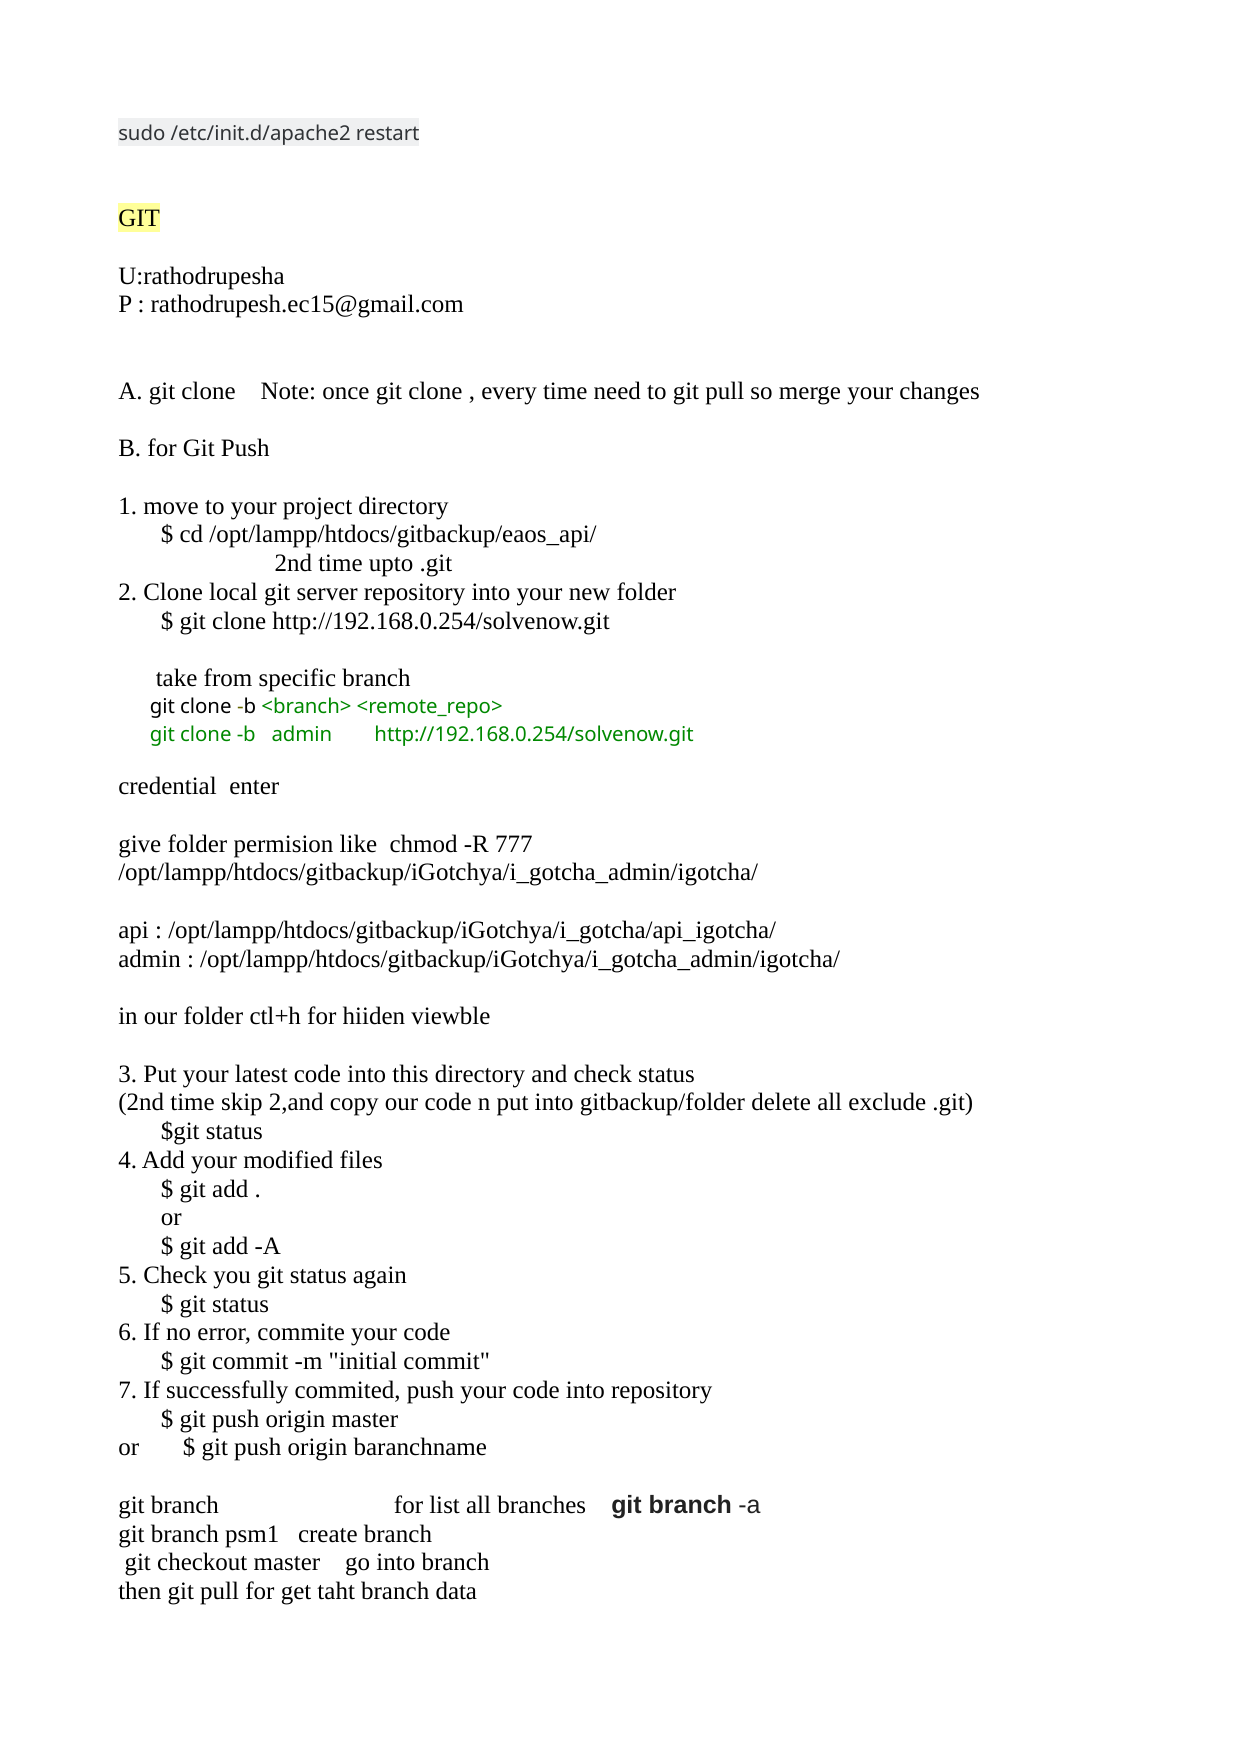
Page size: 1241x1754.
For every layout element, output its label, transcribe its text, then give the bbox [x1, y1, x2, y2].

text give folder permision like chmod -R 777 /opt/lampp/htdocs/gitbackup/iGotchya/i_gotcha_admin/igotcha/ [118, 829, 1122, 886]
text 6. If no error, commite your code [118, 1317, 1122, 1346]
text $ git commit -m "initial commit" [118, 1346, 1122, 1375]
text $git status [118, 1116, 1122, 1145]
text A. git clone Note: once git clone , every time need to git pull so merge your changes [118, 376, 1122, 404]
text $ git push origin master [118, 1404, 1122, 1432]
text sudo /etc/init.d/apache2 restart [118, 118, 1122, 146]
text git checkout master go into branch [118, 1547, 1122, 1576]
text git clone -b admin http://192.168.0.254/solvenow.git [118, 720, 1122, 747]
text or $ git push origin baranchname [118, 1432, 1122, 1461]
text api : /opt/lampp/htdocs/gitbackup/iGotchya/i_gotcha/api_igotcha/ [118, 915, 1122, 944]
text U:rathodrupesha [118, 261, 1122, 289]
text GIT [118, 203, 1122, 232]
text 2. Clone local git server repository into your new folder [118, 577, 1122, 606]
text git clone -b <branch> <remote_repo> [118, 692, 1122, 720]
text credential enter [118, 771, 1122, 800]
text P : rathodrupesh.ec15@gmail.com [118, 289, 1122, 318]
text or [118, 1202, 1122, 1231]
text then git pull for get taht branch data [118, 1576, 1122, 1605]
text admin : /opt/lampp/htdocs/gitbackup/iGotchya/i_gotcha_admin/igotcha/ [118, 944, 1122, 972]
text 7. If successfully commited, push your code into repository [118, 1375, 1122, 1404]
text 5. Check you git status again [118, 1260, 1122, 1289]
text git branch for list all branches git branch -a [118, 1490, 1122, 1519]
text 4. Add your modified files [118, 1145, 1122, 1174]
text $ git status [118, 1289, 1122, 1317]
text 2nd time upto .git [118, 548, 1122, 577]
text (2nd time skip 2,and copy our code n put into gitbackup/folder delete all exclude .git) [118, 1087, 1122, 1116]
text $ git clone http://192.168.0.254/solvenow.git [118, 606, 1122, 634]
text $ git add . [118, 1174, 1122, 1202]
text B. for Git Push [118, 433, 1122, 462]
text git branch psm1 create branch [118, 1519, 1122, 1547]
text $ git add -A [118, 1231, 1122, 1260]
text take from specific branch [118, 663, 1122, 692]
text 1. move to your project directory [118, 491, 1122, 519]
text 3. Put your latest code into this directory and check status [118, 1059, 1122, 1087]
text $ cd /opt/lampp/htdocs/gitbackup/eaos_api/ [118, 519, 1122, 548]
text in our folder ctl+h for hiiden viewble [118, 1001, 1122, 1030]
